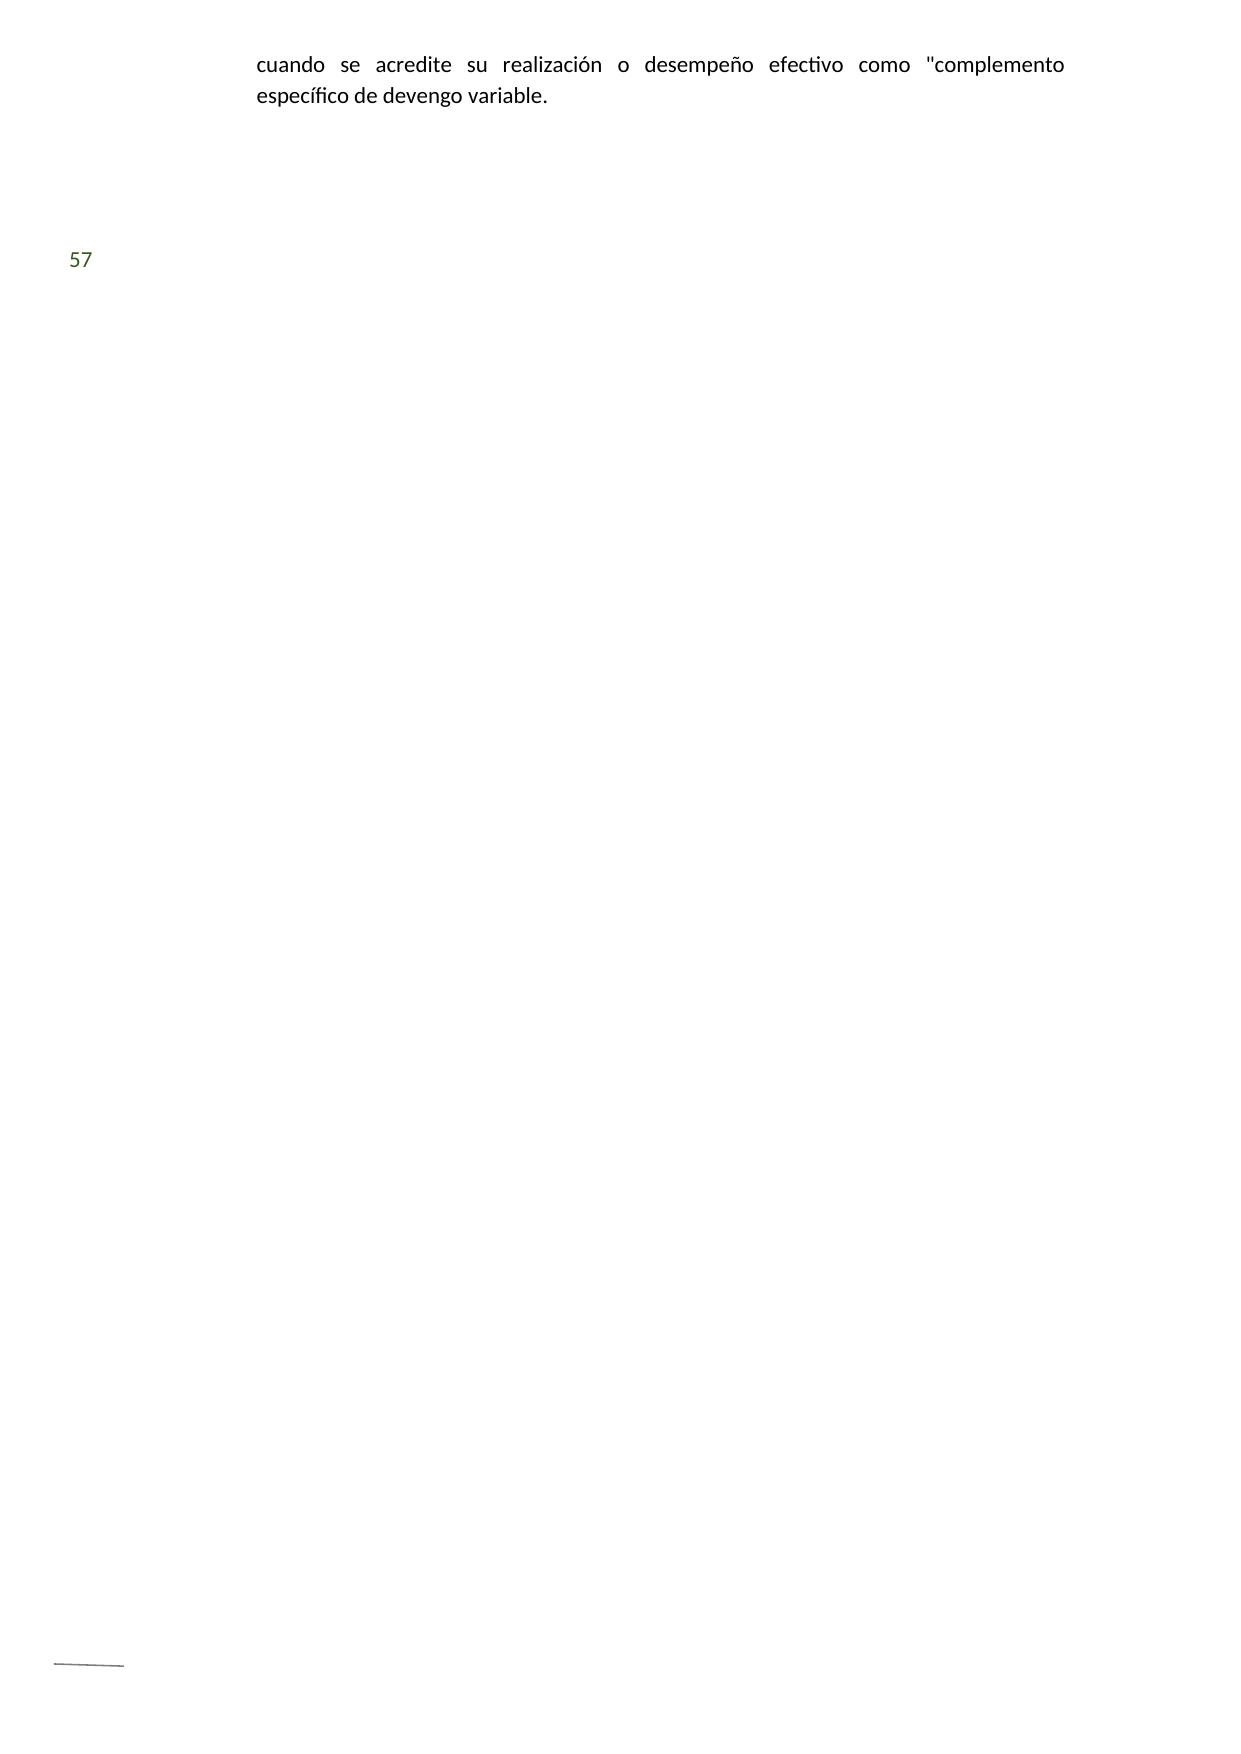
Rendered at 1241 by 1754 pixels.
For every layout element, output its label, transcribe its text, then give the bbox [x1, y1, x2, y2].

list cuando se acredite su realización o desempeño efectivo como "complemento específico de devengo variable. [219, 50, 1066, 109]
text 57 [69, 246, 1066, 272]
